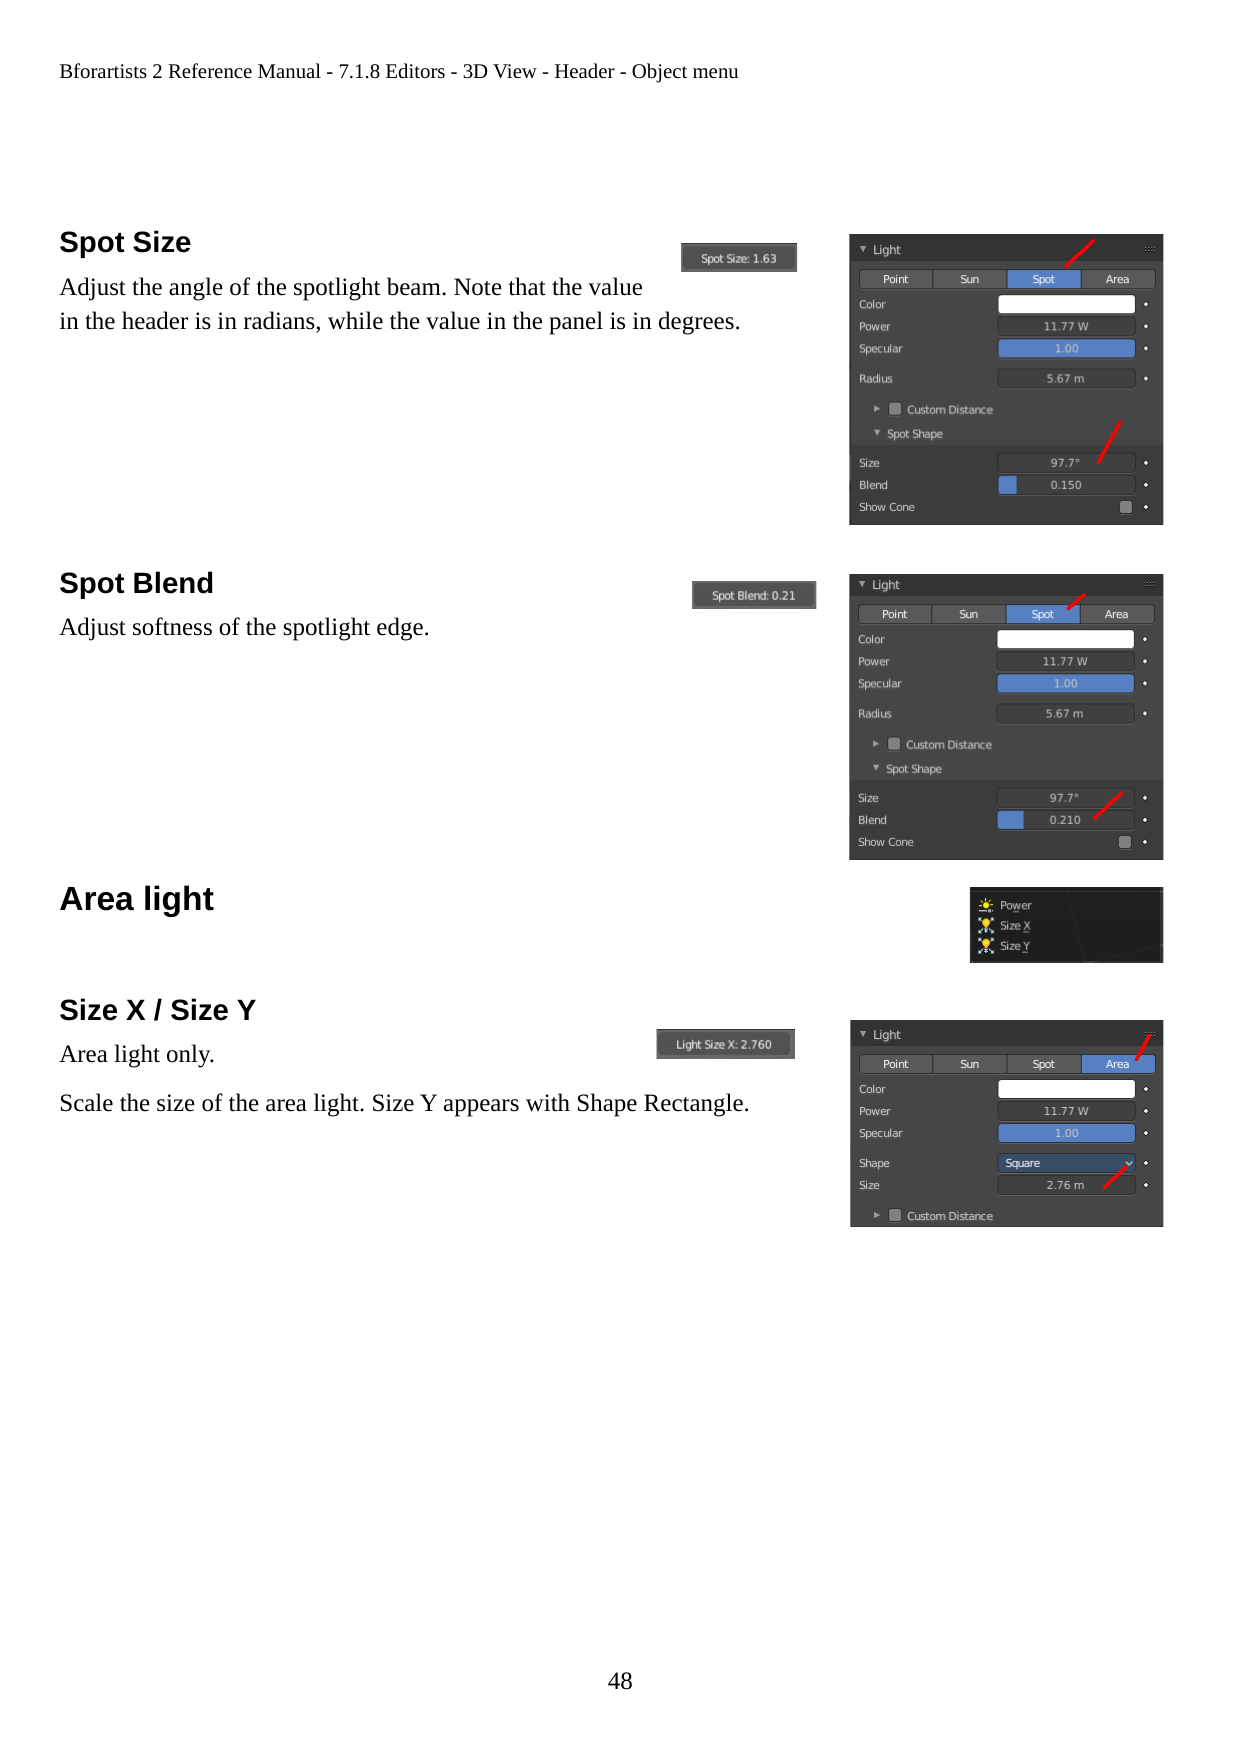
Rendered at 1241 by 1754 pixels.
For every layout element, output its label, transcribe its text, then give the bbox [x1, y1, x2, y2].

text [1164, 1039, 1181, 1068]
subtitle Size X / Size Y [59, 993, 1181, 1027]
subtitle Spot Blend [59, 566, 1181, 600]
text Adjust softness of the spotlight edge. [59, 612, 849, 641]
text Adjust the angle of the spotlight beam. Note that the value in the header is in radians, while the value in the panel is in degrees. [59, 272, 849, 335]
subtitle Spot Size [59, 225, 1181, 259]
picture [969, 887, 1164, 963]
subtitle Area light [59, 878, 1181, 917]
text Scale the size of the area light. Size Y appears with Shape Rectangle. [59, 1088, 850, 1117]
picture [850, 1020, 1164, 1227]
picture [849, 234, 1164, 525]
picture [692, 581, 817, 609]
text Area light only. [59, 1039, 850, 1068]
picture [681, 243, 798, 272]
picture [656, 1029, 795, 1059]
picture [849, 574, 1164, 860]
